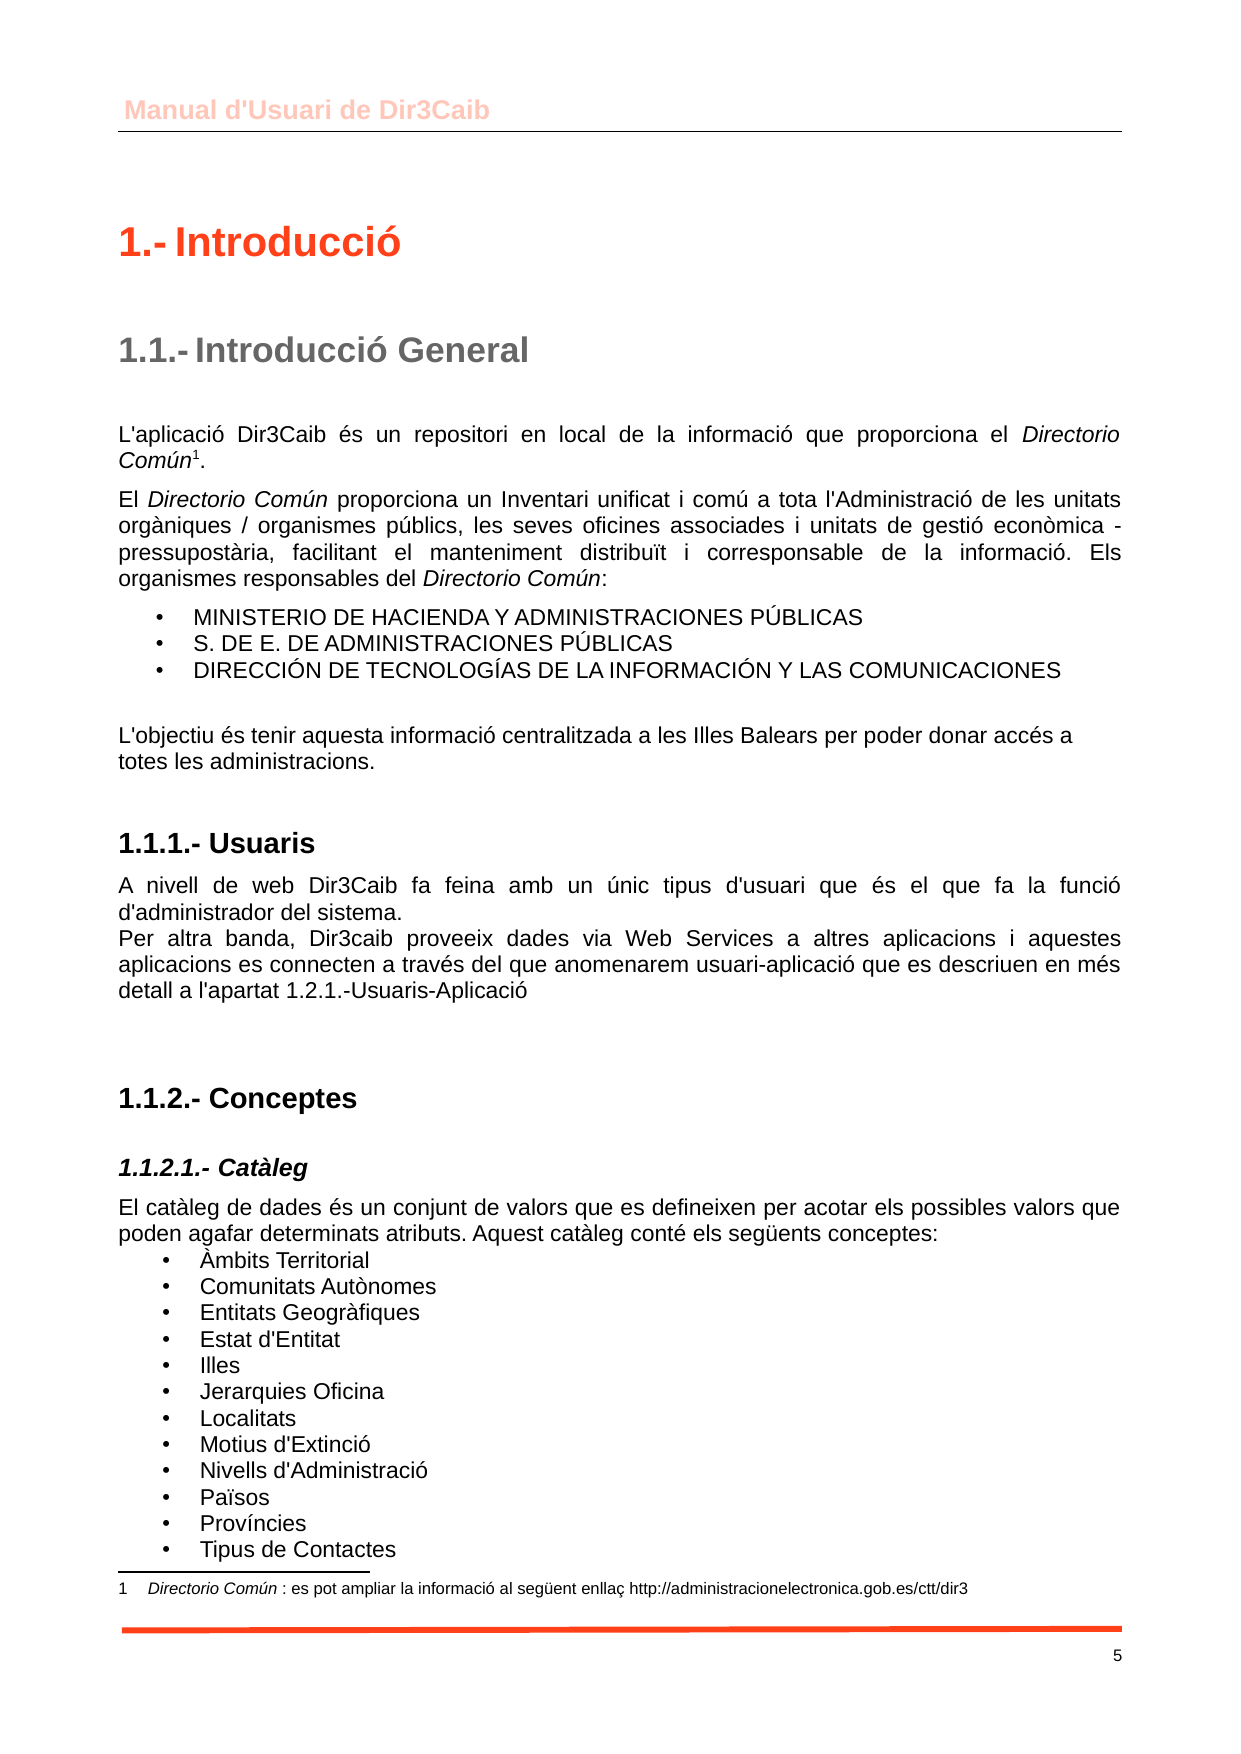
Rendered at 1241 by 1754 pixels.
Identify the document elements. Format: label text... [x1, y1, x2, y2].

list Països [162, 1484, 1122, 1510]
text Directorio Común : es pot ampliar la informació al següent enllaç http://administracionelectronica.gob.es/ctt/dir3 [118, 1578, 1122, 1598]
list Estat d'Entitat [162, 1326, 1122, 1352]
list Entitats Geogràfiques [162, 1299, 1122, 1326]
list Nivells d'Administració [162, 1457, 1122, 1484]
text A nivell de web Dir3Caib fa feina amb un únic tipus d'usuari que és el que fa la funció d'administrador del sistema. [118, 872, 1122, 925]
list DIRECCIÓN DE TECNOLOGÍAS DE LA INFORMACIÓN Y LAS COMUNICACIONES [156, 657, 1122, 683]
subtitle Usuaris [118, 826, 1122, 859]
list S. DE E. DE ADMINISTRACIONES PÚBLICAS [156, 630, 1122, 657]
subtitle Introducció General [118, 329, 1122, 369]
text L'aplicació Dir3Caib és un repositori en local de la informació que proporciona el Directorio Común. [118, 421, 1122, 474]
list Localitats [162, 1405, 1122, 1431]
list Províncies [162, 1510, 1122, 1536]
list Tipus de Contactes [162, 1536, 1122, 1563]
text Per altra banda, Dir3caib proveeix dades via Web Services a altres aplicacions i aquestes aplicacions es connecten a través del que anomenarem usuari-aplicació que es descriuen en més detall a l'apartat 1.2.1.-Usuaris-Aplicació [118, 925, 1122, 1004]
list Comunitats Autònomes [162, 1273, 1122, 1299]
text El catàleg de dades és un conjunt de valors que es defineixen per acotar els possibles valors que poden agafar determinats atributs. Aquest catàleg conté els següents conceptes: [118, 1194, 1122, 1247]
list MINISTERIO DE HACIENDA Y ADMINISTRACIONES PÚBLICAS [156, 604, 1122, 630]
text L'objectiu és tenir aquesta informació centralitzada a les Illes Balears per poder donar accés a totes les administracions. [118, 722, 1122, 775]
subtitle Catàleg [118, 1153, 1122, 1181]
subtitle Introducció [118, 217, 1122, 265]
text El Directorio Común proporciona un Inventari unificat i comú a tota l'Administració de les unitats orgàniques / organismes públics, les seves oficines associades i unitats de gestió econòmica - pressupostària, facilitant el manteniment distribuït i corresponsable de la informació. Els organismes responsables del Directorio Común: [118, 486, 1122, 592]
list Àmbits Territorial [162, 1247, 1122, 1273]
list Motius d'Extinció [162, 1431, 1122, 1457]
list Jerarquies Oficina [162, 1378, 1122, 1405]
list Illes [162, 1352, 1122, 1378]
subtitle Conceptes [118, 1082, 1122, 1115]
